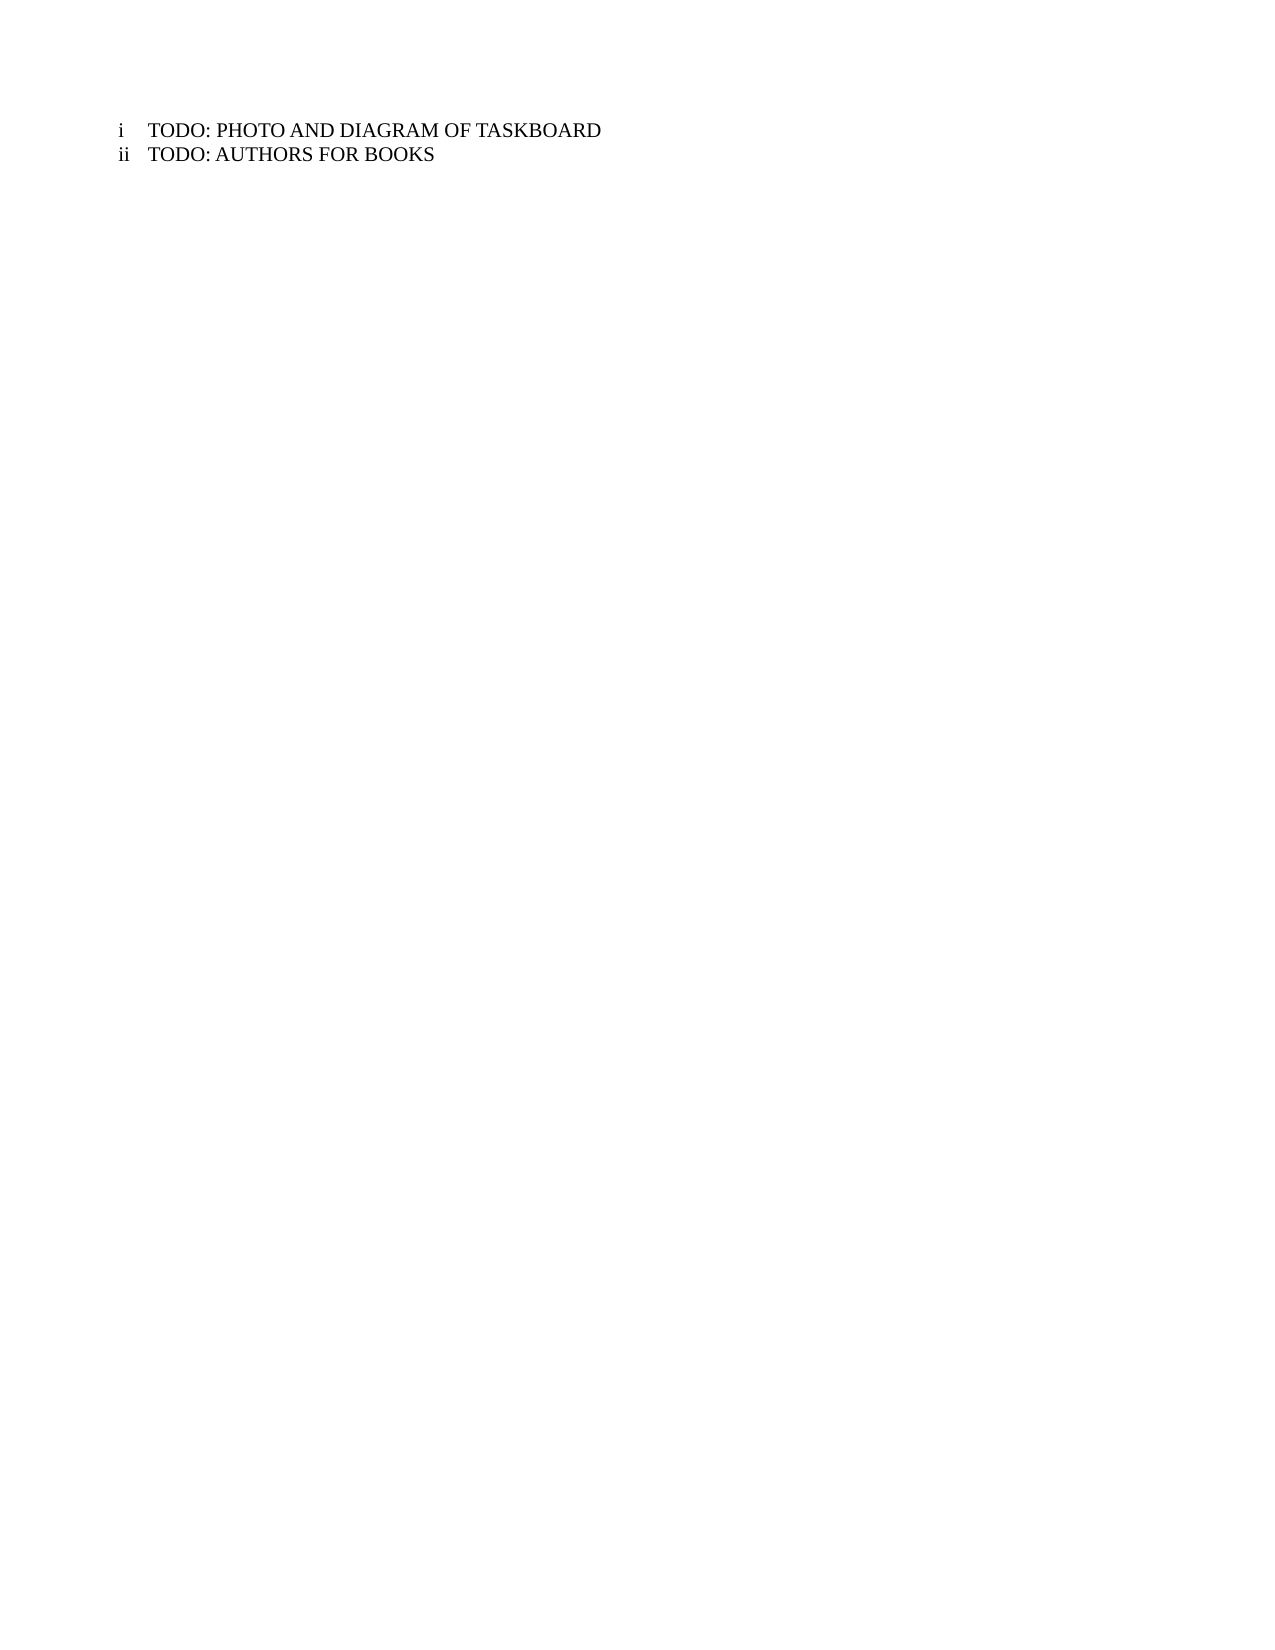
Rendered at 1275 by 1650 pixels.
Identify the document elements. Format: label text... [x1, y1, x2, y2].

text TODO: PHOTO AND DIAGRAM OF TASKBOARD [118, 118, 1157, 142]
text TODO: AUTHORS FOR BOOKS [118, 142, 1157, 166]
